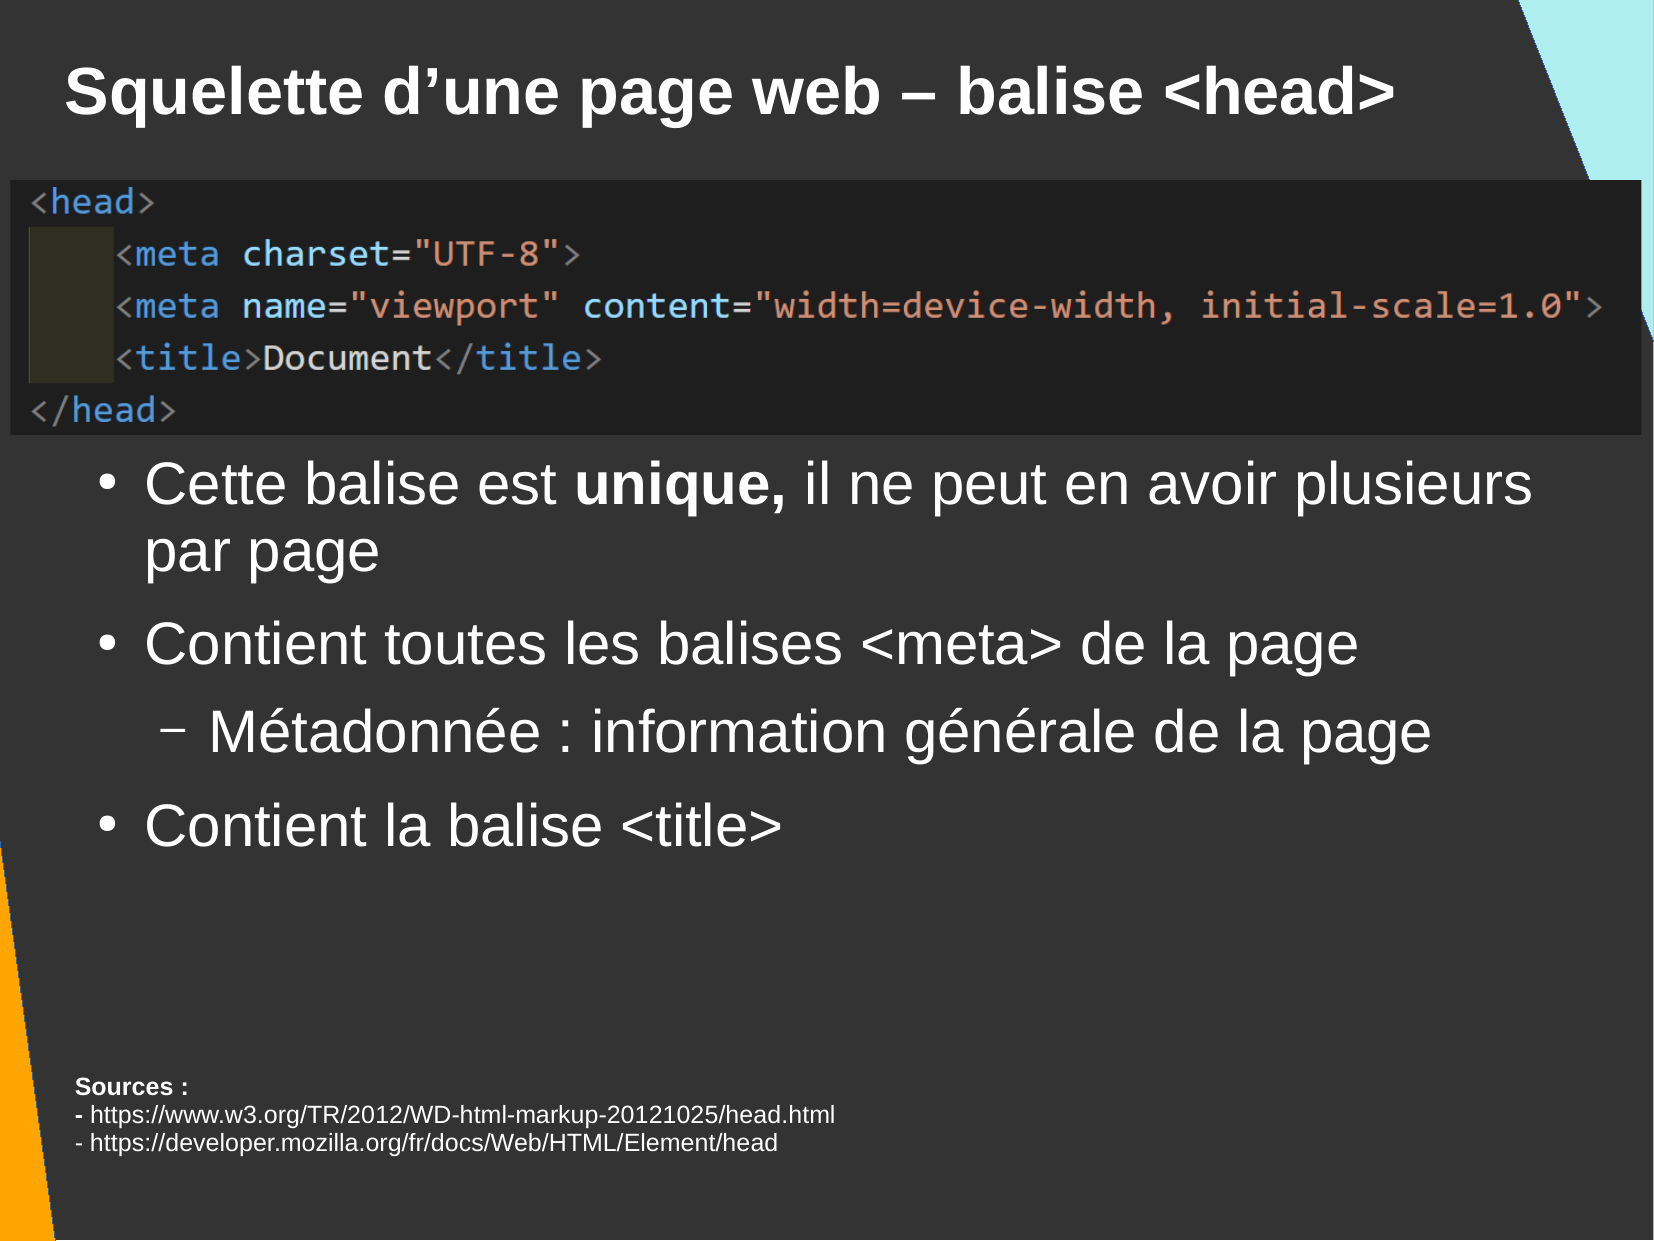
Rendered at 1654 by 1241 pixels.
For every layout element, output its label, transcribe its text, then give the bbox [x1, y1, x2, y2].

text_box [1518, 0, 1654, 342]
text_box Sources : - https://www.w3.org/TR/2012/WD-html-markup-20121025/head.html - https://developer.mozilla.org/fr/docs/Web/HTML/Element/head [59, 1065, 1546, 1241]
picture [10, 180, 1642, 435]
text_box [0, 840, 56, 1241]
list Cette balise est unique, il ne peut en avoir plusieurs par page Contient toutes les balises <meta> de la page Métadonnée : information générale de la page Contient la balise <title> [80, 450, 1635, 863]
title Squelette d’une page web – balise <head> [64, 54, 1553, 167]
